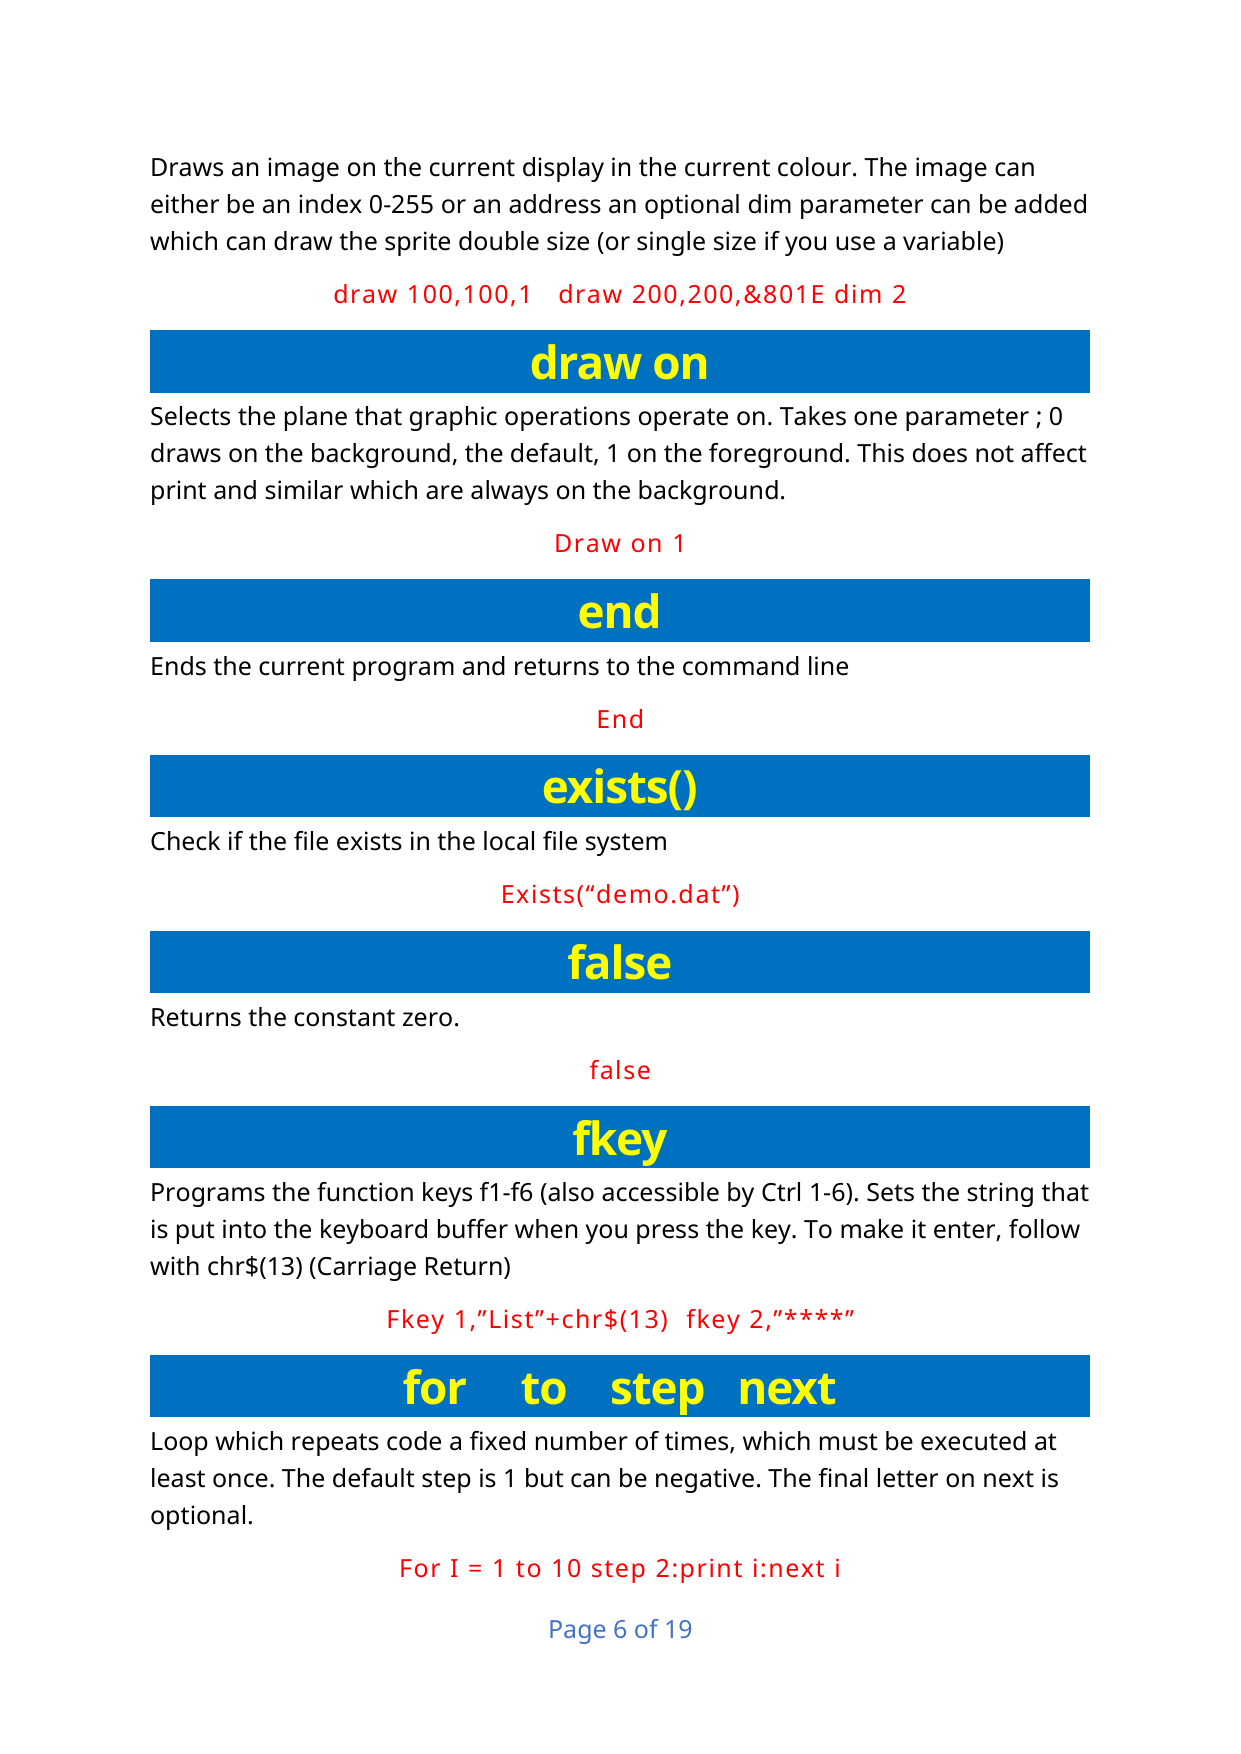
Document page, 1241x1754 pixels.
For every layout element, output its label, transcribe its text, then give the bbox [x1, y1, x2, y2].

subtitle false [150, 1053, 1090, 1087]
subtitle Exists(“demo.dat”) [150, 877, 1090, 911]
subtitle draw 100,100,1 draw 200,200,&801E dim 2 [150, 277, 1090, 311]
title false [150, 931, 1090, 993]
title for to step next [150, 1355, 1090, 1417]
title end [150, 579, 1090, 642]
subtitle For I = 1 to 10 step 2:print i:next i [150, 1551, 1090, 1585]
title fkey [150, 1106, 1090, 1168]
subtitle Fkey 1,”List”+chr$(13) fkey 2,”****” [150, 1302, 1090, 1336]
text Draws an image on the current display in the current colour. The image can either be an index 0-255 or an address an optional dim parameter can be added which can draw the sprite double size (or single size if you use a variable) [150, 150, 1090, 258]
text Check if the file exists in the local file system [150, 824, 1090, 858]
subtitle End [150, 702, 1090, 736]
text Programs the function keys f1-f6 (also accessible by Ctrl 1-6). Sets the string that is put into the keyboard buffer when you press the key. To make it enter, follow with chr$(13) (Carriage Return) [150, 1175, 1090, 1282]
text Selects the plane that graphic operations operate on. Takes one parameter ; 0 draws on the background, the default, 1 on the foreground. This does not affect print and similar which are always on the background. [150, 399, 1090, 507]
subtitle Draw on 1 [150, 526, 1090, 560]
title exists() [150, 755, 1090, 817]
text Returns the constant zero. [150, 999, 1090, 1033]
text Ends the current program and returns to the command line [150, 648, 1090, 682]
text Loop which repeats code a fixed number of times, which must be executed at least once. The default step is 1 but can be negative. The final letter on next is optional. [150, 1424, 1090, 1531]
title draw on [150, 330, 1090, 393]
